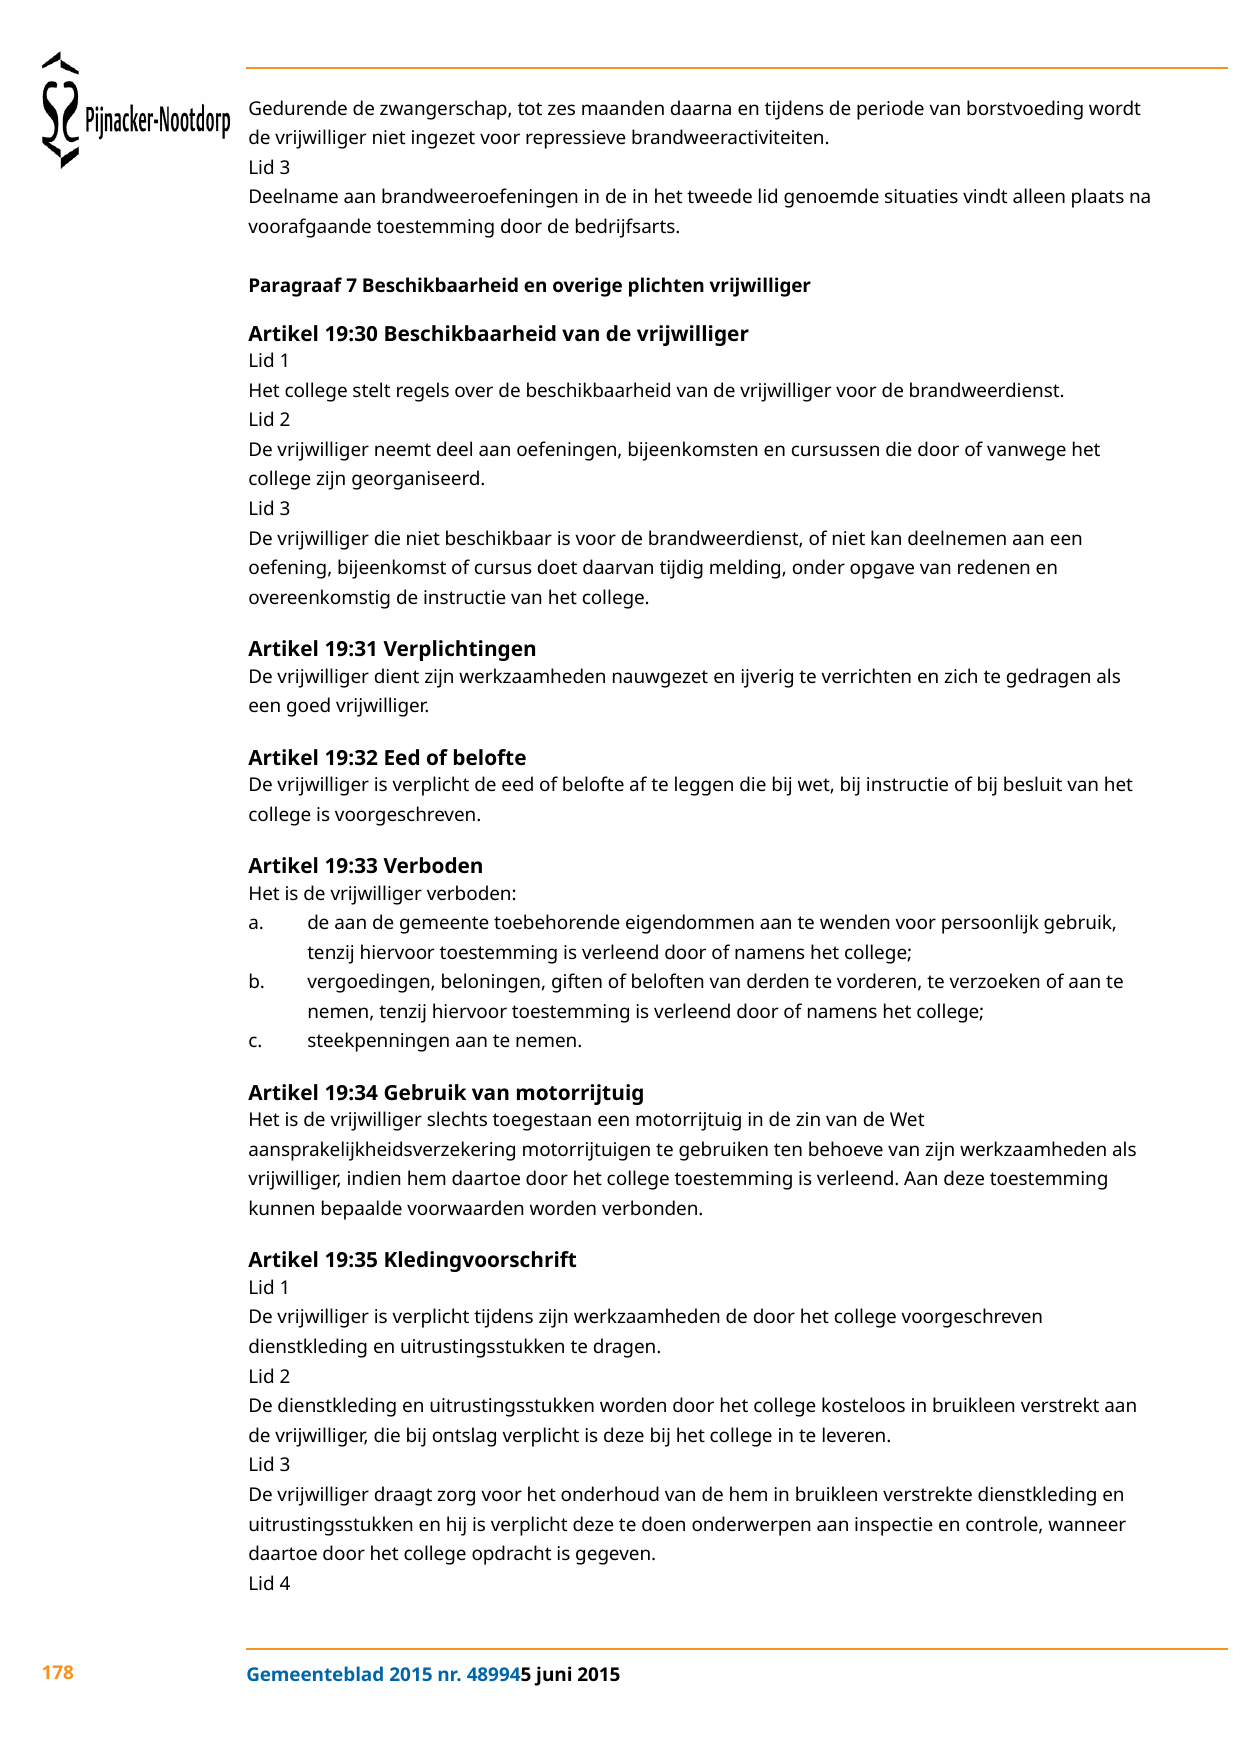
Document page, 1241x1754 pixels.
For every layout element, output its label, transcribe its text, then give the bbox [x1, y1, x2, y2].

text De vrijwilliger neemt deel aan oefeningen, bijeenkomsten en cursussen die door of vanwege het college zijn georganiseerd. [248, 436, 1152, 491]
text De vrijwilliger is verplicht de eed of belofte af te leggen die bij wet, bij instructie of bij besluit van het college is voorgeschreven. [248, 771, 1152, 827]
text Lid 1 [248, 1274, 1152, 1300]
picture [41, 47, 231, 172]
text Lid 4 [248, 1570, 1152, 1596]
text De vrijwilliger die niet beschikbaar is voor de brandweerdienst, of niet kan deelnemen aan een oefening, bijeenkomst of cursus doet daarvan tijdig melding, onder opgave van redenen en overeenkomstig de instructie van het college. [248, 525, 1152, 610]
text Artikel 19:32 Eed of belofte [248, 743, 1152, 771]
text Lid 2 [248, 1363, 1152, 1388]
text Lid 3 [248, 1452, 1152, 1477]
list vergoedingen, beloningen, giften of beloften van derden te vorderen, te verzoeken of aan te nemen, tenzij hiervoor toestemming is verleend door of namens het college; [248, 968, 1152, 1024]
text Gedurende de zwangerschap, tot zes maanden daarna en tijdens de periode van borstvoeding wordt de vrijwilliger niet ingezet voor repressieve brandweeractiviteiten. [248, 95, 1152, 150]
text De vrijwilliger draagt zorg voor het onderhoud van de hem in bruikleen verstrekte dienstkleding en uitrustingsstukken en hij is verplicht deze te doen onderwerpen aan inspectie en controle, wanneer daartoe door het college opdracht is gegeven. [248, 1481, 1152, 1566]
text De dienstkleding en uitrustingsstukken worden door het college kosteloos in bruikleen verstrekt aan de vrijwilliger, die bij ontslag verplicht is deze bij het college in te leveren. [248, 1392, 1152, 1448]
text Het is de vrijwilliger slechts toegestaan een motorrijtuig in de zin van de Wet aansprakelijkheidsverzekering motorrijtuigen te gebruiken ten behoeve van zijn werkzaamheden als vrijwilliger, indien hem daartoe door het college toestemming is verleend. Aan deze toestemming kunnen bepaalde voorwaarden worden verbonden. [248, 1106, 1152, 1221]
list steekpenningen aan te nemen. [248, 1028, 1152, 1053]
text Lid 2 [248, 406, 1152, 432]
text Het college stelt regels over de beschikbaarheid van de vrijwilliger voor de brandweerdienst. [248, 377, 1152, 403]
text Lid 3 [248, 495, 1152, 521]
text De vrijwilliger dient zijn werkzaamheden nauwgezet en ijverig te verrichten en zich te gedragen als een goed vrijwilliger. [248, 663, 1152, 718]
text Het is de vrijwilliger verboden: [248, 880, 1152, 905]
text Lid 1 [248, 347, 1152, 373]
text Paragraaf 7 Beschikbaarheid en overige plichten vrijwilliger [248, 272, 1152, 298]
text De vrijwilliger is verplicht tijdens zijn werkzaamheden de door het college voorgeschreven dienstkleding en uitrustingsstukken te dragen. [248, 1304, 1152, 1359]
text Artikel 19:34 Gebruik van motorrijtuig [248, 1078, 1152, 1106]
text Artikel 19:35 Kledingvoorschrift [248, 1246, 1152, 1274]
text Deelname aan brandweeroefeningen in de in het tweede lid genoemde situaties vindt alleen plaats na voorafgaande toestemming door de bedrijfsarts. [248, 183, 1152, 239]
text Lid 3 [248, 154, 1152, 180]
text Artikel 19:31 Verplichtingen [248, 634, 1152, 663]
list de aan de gemeente toebehorende eigendommen aan te wenden voor persoonlijk gebruik, tenzij hiervoor toestemming is verleend door of namens het college; [248, 909, 1152, 964]
text Artikel 19:33 Verboden [248, 851, 1152, 880]
text Artikel 19:30 Beschikbaarheid van de vrijwilliger [248, 319, 1152, 347]
